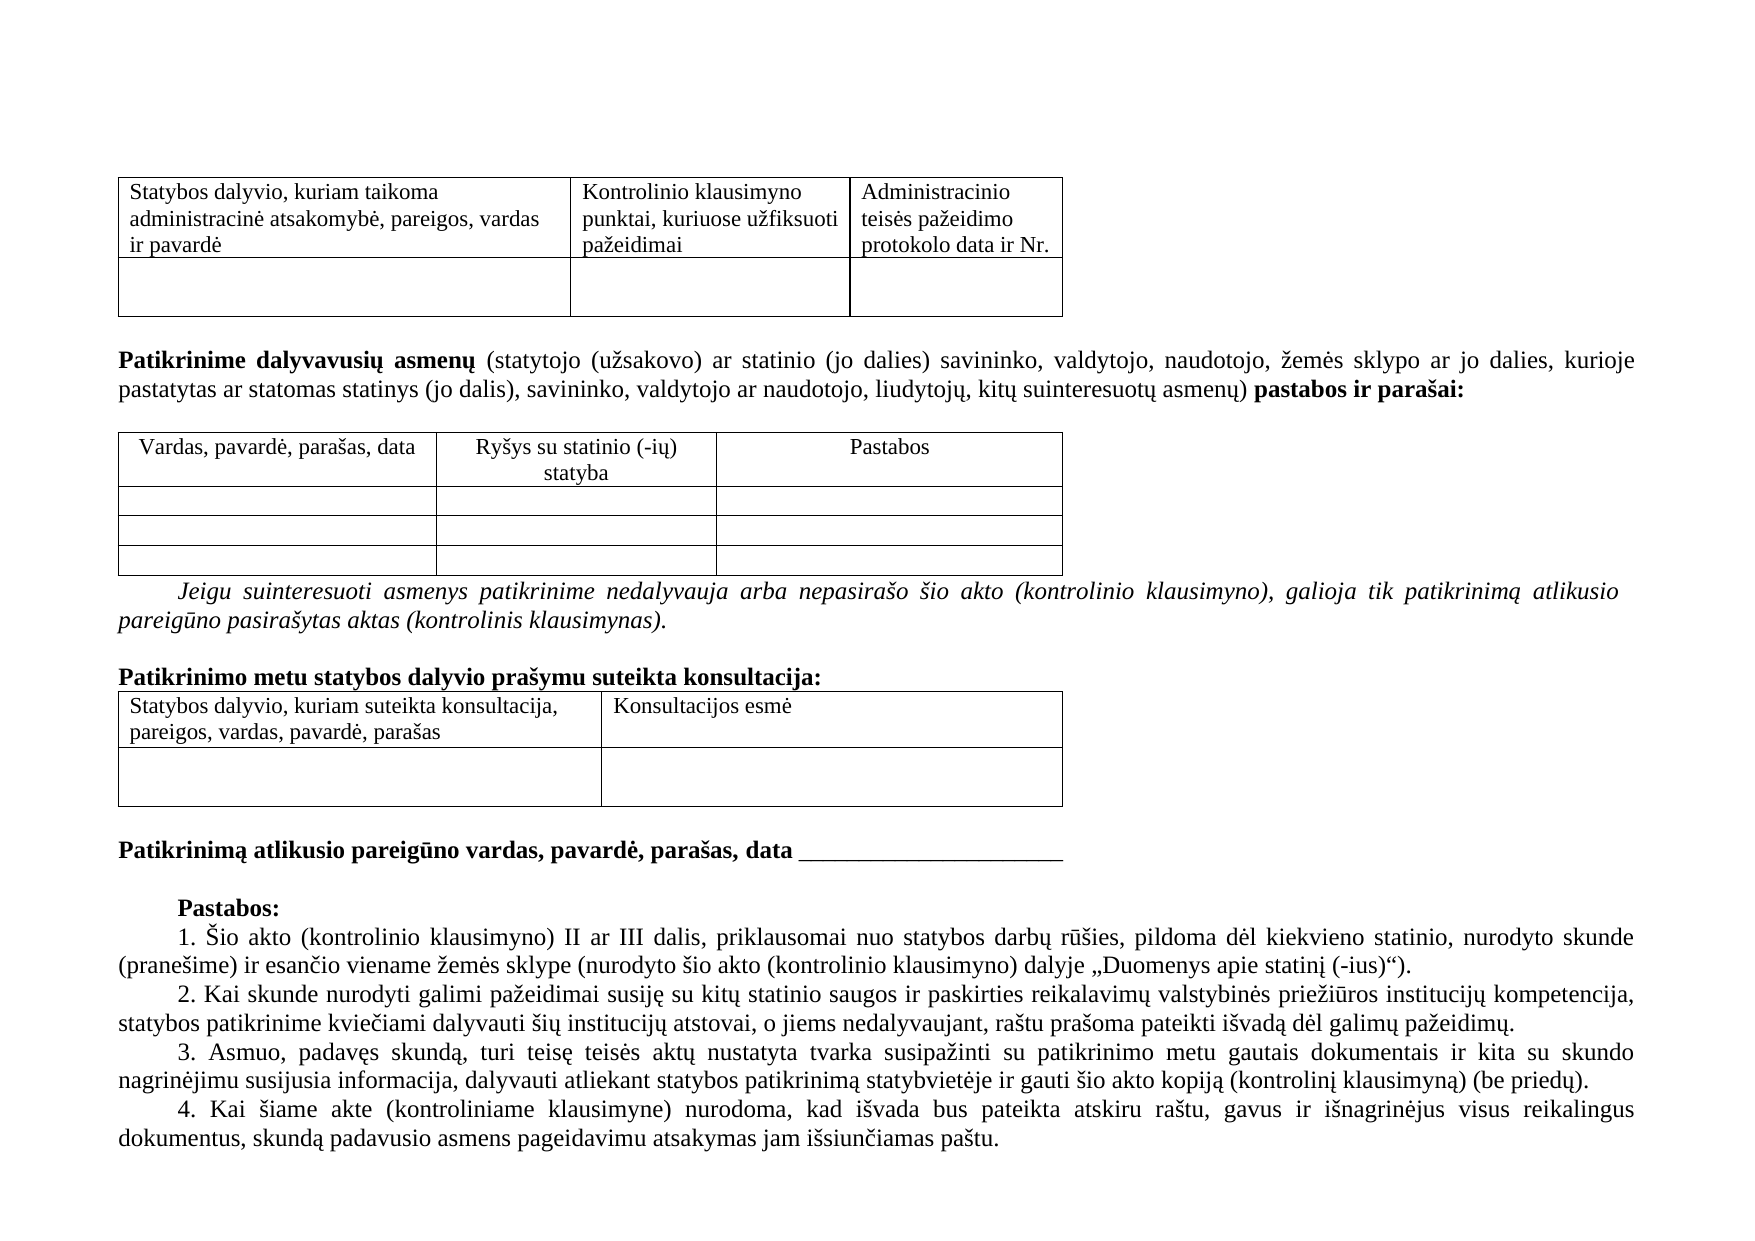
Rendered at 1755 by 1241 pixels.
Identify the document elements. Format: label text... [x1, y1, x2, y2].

table_cell [119, 546, 436, 575]
table_cell [119, 748, 601, 806]
text Jeigu suinteresuoti asmenys patikrinime nedalyvauja arba nepasirašo šio akto (kontrolinio klausimyno), galioja tik patikrinimą atlikusio pareigūno pasirašytas aktas (kontrolinis klausimynas). [118, 576, 1623, 633]
table_cell [602, 748, 1062, 806]
text 2. Kai skunde nurodyti galimi pažeidimai susiję su kitų statinio saugos ir paskirties reikalavimų valstybinės priežiūros institucijų kompetencija, statybos patikrinime kviečiami dalyvauti šių institucijų atstovai, o jiems nedalyvaujant, raštu prašoma pateikti išvadą dėl galimų pažeidimų. [118, 979, 1636, 1037]
table_header Statybos dalyvio, kuriam taikoma administracinė atsakomybė, pareigos, vardas ir pavardė [119, 178, 570, 257]
table_header Ryšys su statinio (-ių) statyba [437, 433, 716, 486]
table_header Konsultacijos esmė [602, 692, 1062, 747]
table_header Statybos dalyvio, kuriam suteikta konsultacija, pareigos, vardas, pavardė, parašas [119, 692, 601, 747]
table_cell [717, 487, 1062, 515]
table_cell [717, 516, 1062, 545]
table_header Vardas, pavardė, parašas, data [119, 433, 436, 486]
text Patikrinimo metu statybos dalyvio prašymu suteikta konsultacija: [118, 662, 1636, 691]
text 3. Asmuo, padavęs skundą, turi teisę teisės aktų nustatyta tvarka susipažinti su patikrinimo metu gautais dokumentais ir kita su skundo nagrinėjimu susijusia informacija, dalyvauti atliekant statybos patikrinimą statybvietėje ir gauti šio akto kopiją (kontrolinį klausimyną) (be priedų). [118, 1037, 1636, 1094]
table_cell [437, 516, 716, 545]
table_cell [851, 258, 1062, 316]
table_cell [119, 487, 436, 515]
text Patikrinime dalyvavusių asmenų (statytojo (užsakovo) ar statinio (jo dalies) savininko, valdytojo, naudotojo, žemės sklypo ar jo dalies, kurioje pastatytas ar statomas statinys (jo dalis), savininko, valdytojo ar naudotojo, liudytojų, kitų suinteresuotų asmenų) pastabos ir parašai: [118, 346, 1636, 403]
text 1. Šio akto (kontrolinio klausimyno) II ar III dalis, priklausomai nuo statybos darbų rūšies, pildoma dėl kiekvieno statinio, nurodyto skunde (pranešime) ir esančio viename žemės sklype (nurodyto šio akto (kontrolinio klausimyno) dalyje „Duomenys apie statinį (-ius)“). [118, 922, 1636, 979]
text Pastabos: [118, 893, 1636, 922]
table_cell [437, 487, 716, 515]
table_cell [119, 258, 570, 316]
table_cell [119, 516, 436, 545]
text Patikrinimą atlikusio pareigūno vardas, pavardė, parašas, data [118, 836, 1636, 864]
table_header Pastabos [717, 433, 1062, 486]
table_cell [437, 546, 716, 575]
table_header Administracinio teisės pažeidimo protokolo data ir Nr. [851, 178, 1062, 257]
text 4. Kai šiame akte (kontroliniame klausimyne) nurodoma, kad išvada bus pateikta atskiru raštu, gavus ir išnagrinėjus visus reikalingus dokumentus, skundą padavusio asmens pageidavimu atsakymas jam išsiunčiamas paštu. [118, 1094, 1636, 1152]
table_header Kontrolinio klausimyno punktai, kuriuose užfiksuoti pažeidimai [571, 178, 849, 257]
table_cell [571, 258, 849, 316]
table_cell [717, 546, 1062, 575]
